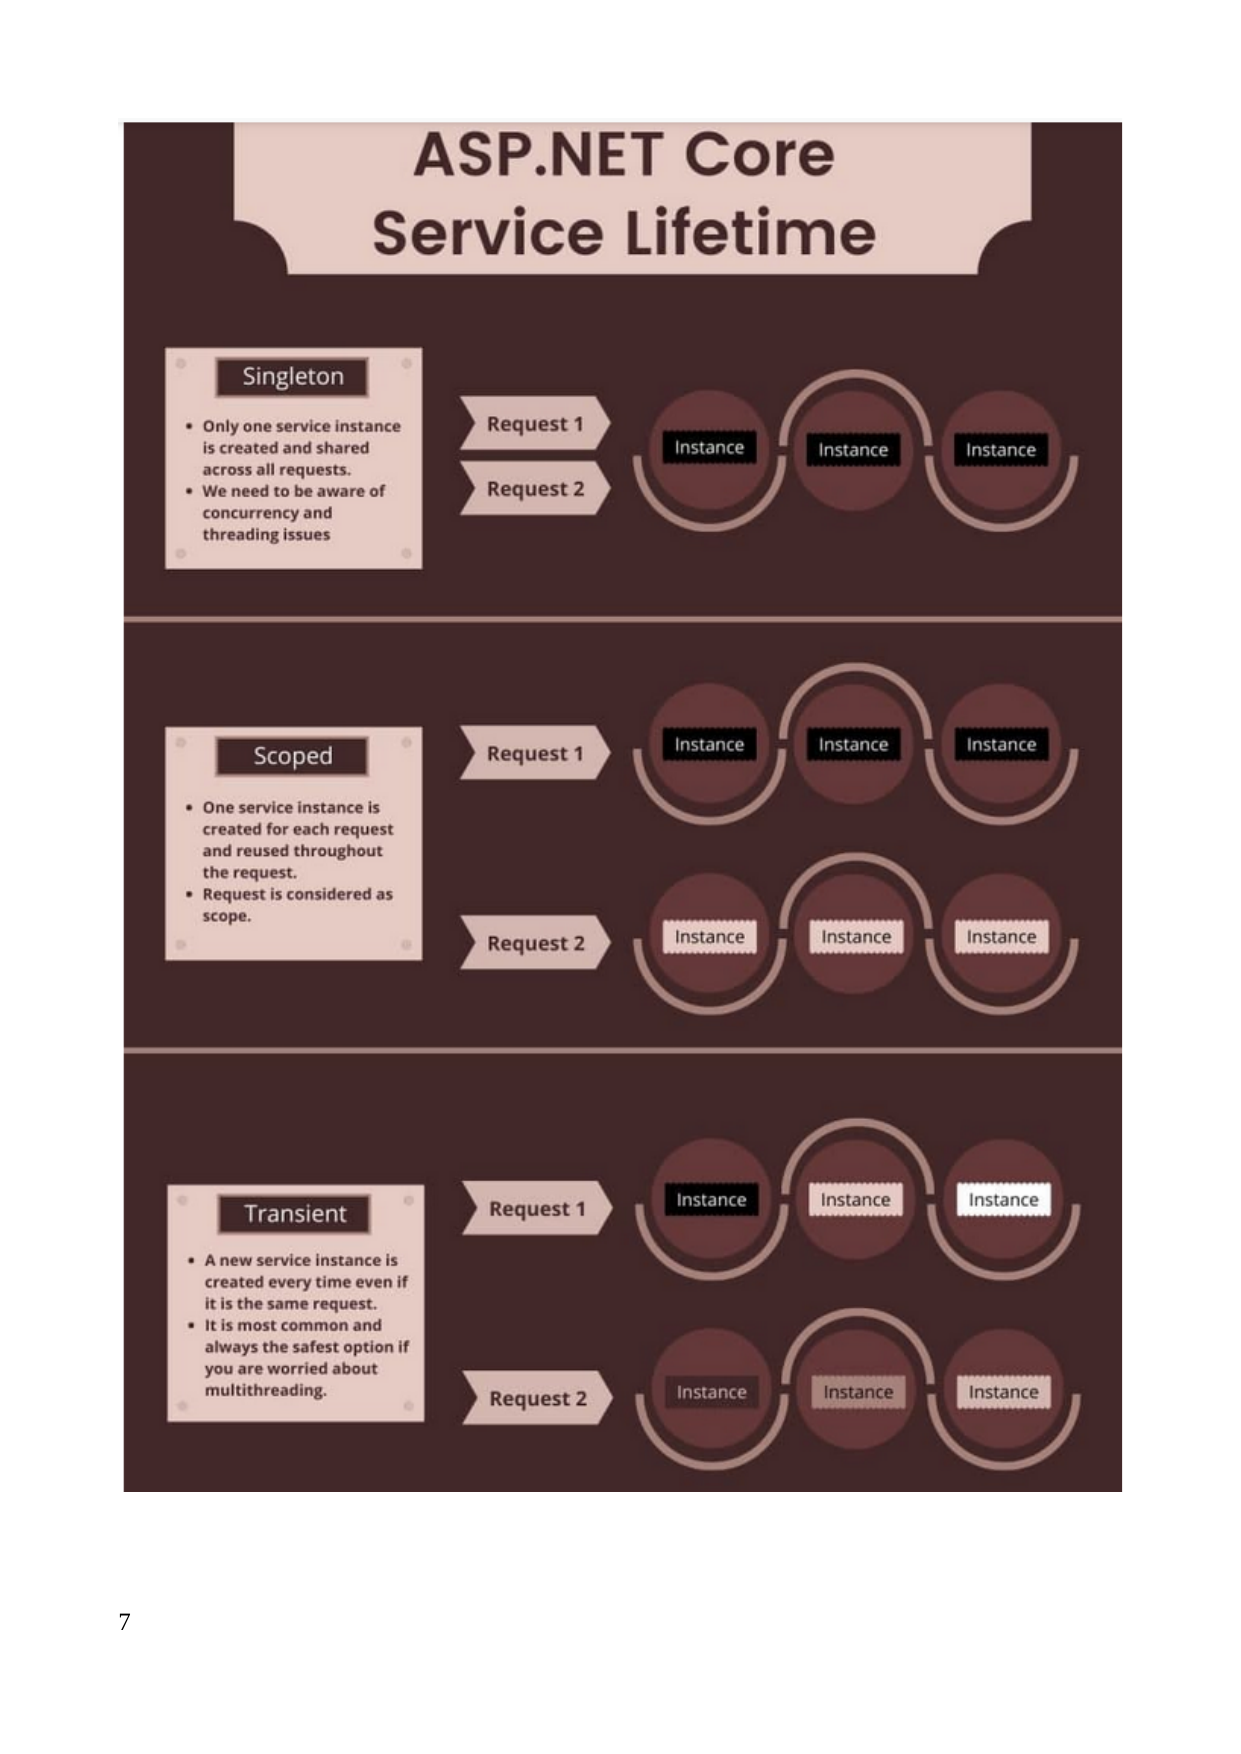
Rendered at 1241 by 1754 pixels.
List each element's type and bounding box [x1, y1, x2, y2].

picture [118, 118, 1123, 1492]
